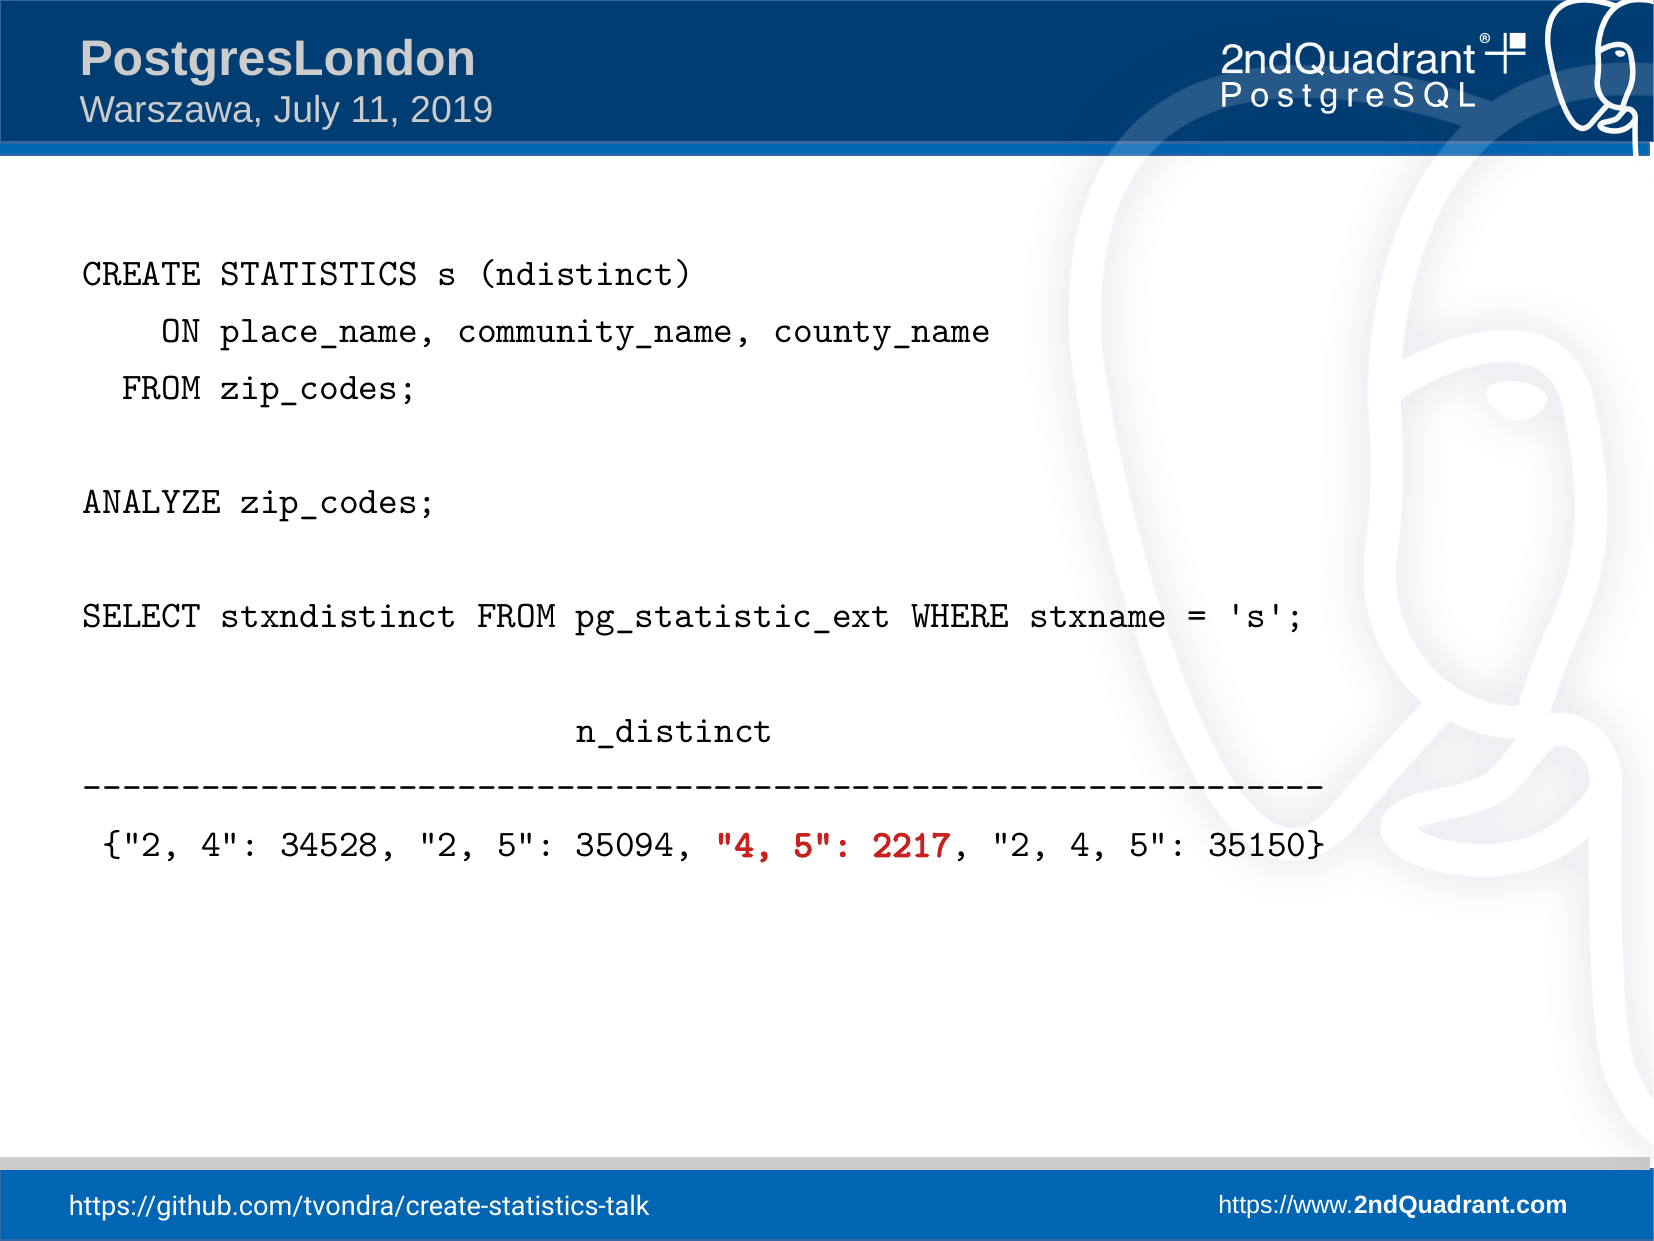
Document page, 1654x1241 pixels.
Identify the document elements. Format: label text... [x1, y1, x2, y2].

list CREATE STATISTICS s (ndistinct) ON place_name, community_name, county_name FROM zip_codes; ANALYZE zip_codes; SELECT stxndistinct FROM pg_statistic_ext WHERE stxname = 's'; n_distinct --------------------------------------------------------------- {"2, 4": 34528, "2, 5": 35094, "4, 5": 2217, "2, 4, 5": 35150} [82, 239, 1571, 1105]
picture [632, 0, 1654, 1241]
